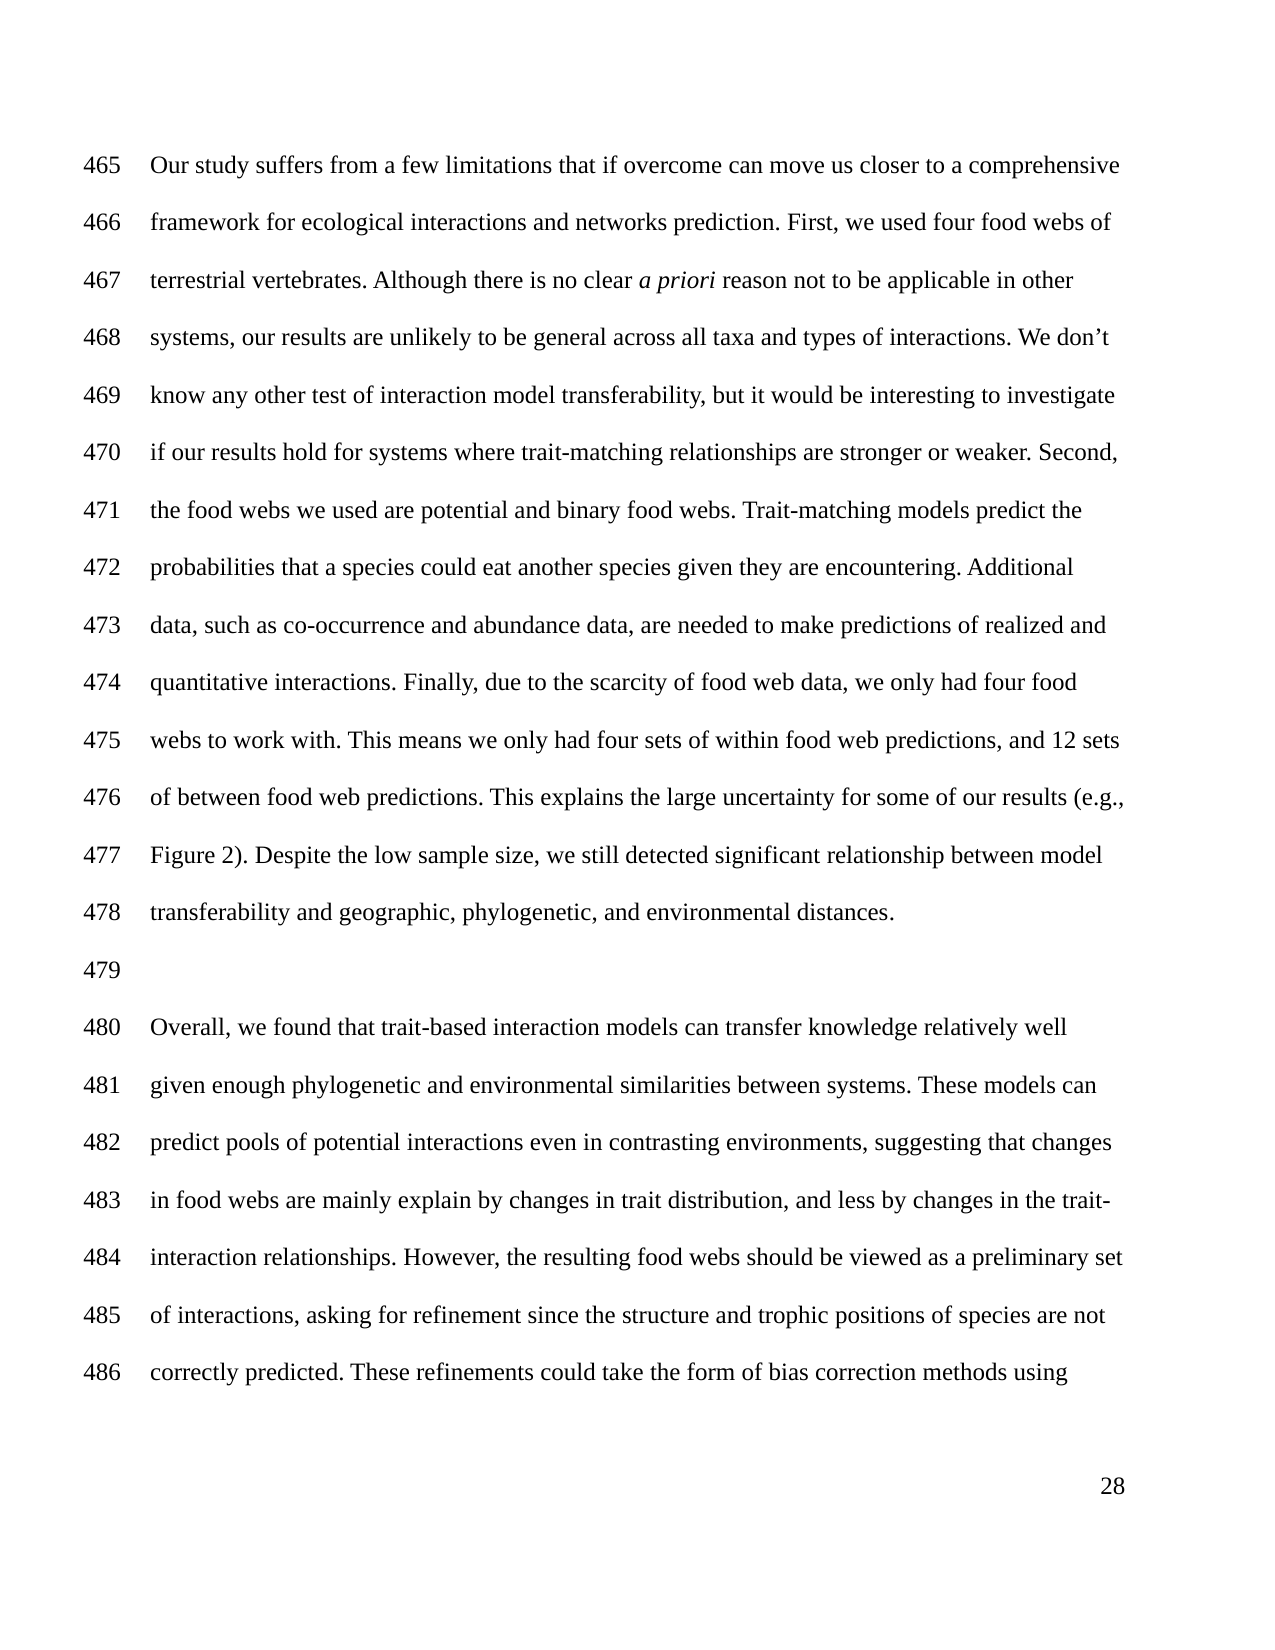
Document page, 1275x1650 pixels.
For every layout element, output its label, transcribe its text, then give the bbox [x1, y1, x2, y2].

text Overall, we found that trait-based interaction models can transfer knowledge relatively well given enough phylogenetic and environmental similarities between systems. These models can predict pools of potential interactions even in contrasting environments, suggesting that changes in food webs are mainly explain by changes in trait distribution, and less by changes in the trait-interaction relationships. However, the resulting food webs should be viewed as a preliminary set of interactions, asking for refinement since the structure and trophic positions of species are not correctly predicted. These refinements could take the form of bias correction methods using [150, 1012, 1125, 1386]
text Our study suffers from a few limitations that if overcome can move us closer to a comprehensive framework for ecological interactions and networks prediction. First, we used four food webs of terrestrial vertebrates. Although there is no clear a priori reason not to be applicable in other systems, our results are unlikely to be general across all taxa and types of interactions. We don’t know any other test of interaction model transferability, but it would be interesting to investigate if our results hold for systems where trait-matching relationships are stronger or weaker. Second, the food webs we used are potential and binary food webs. Trait-matching models predict the probabilities that a species could eat another species given they are encountering. Additional data, such as co-occurrence and abundance data, are needed to make predictions of realized and quantitative interactions. Finally, due to the scarcity of food web data, we only had four food webs to work with. This means we only had four sets of within food web predictions, and 12 sets of between food web predictions. This explains the large uncertainty for some of our results (e.g., Figure 2). Despite the low sample size, we still detected significant relationship between model transferability and geographic, phylogenetic, and environmental distances. [150, 150, 1125, 926]
